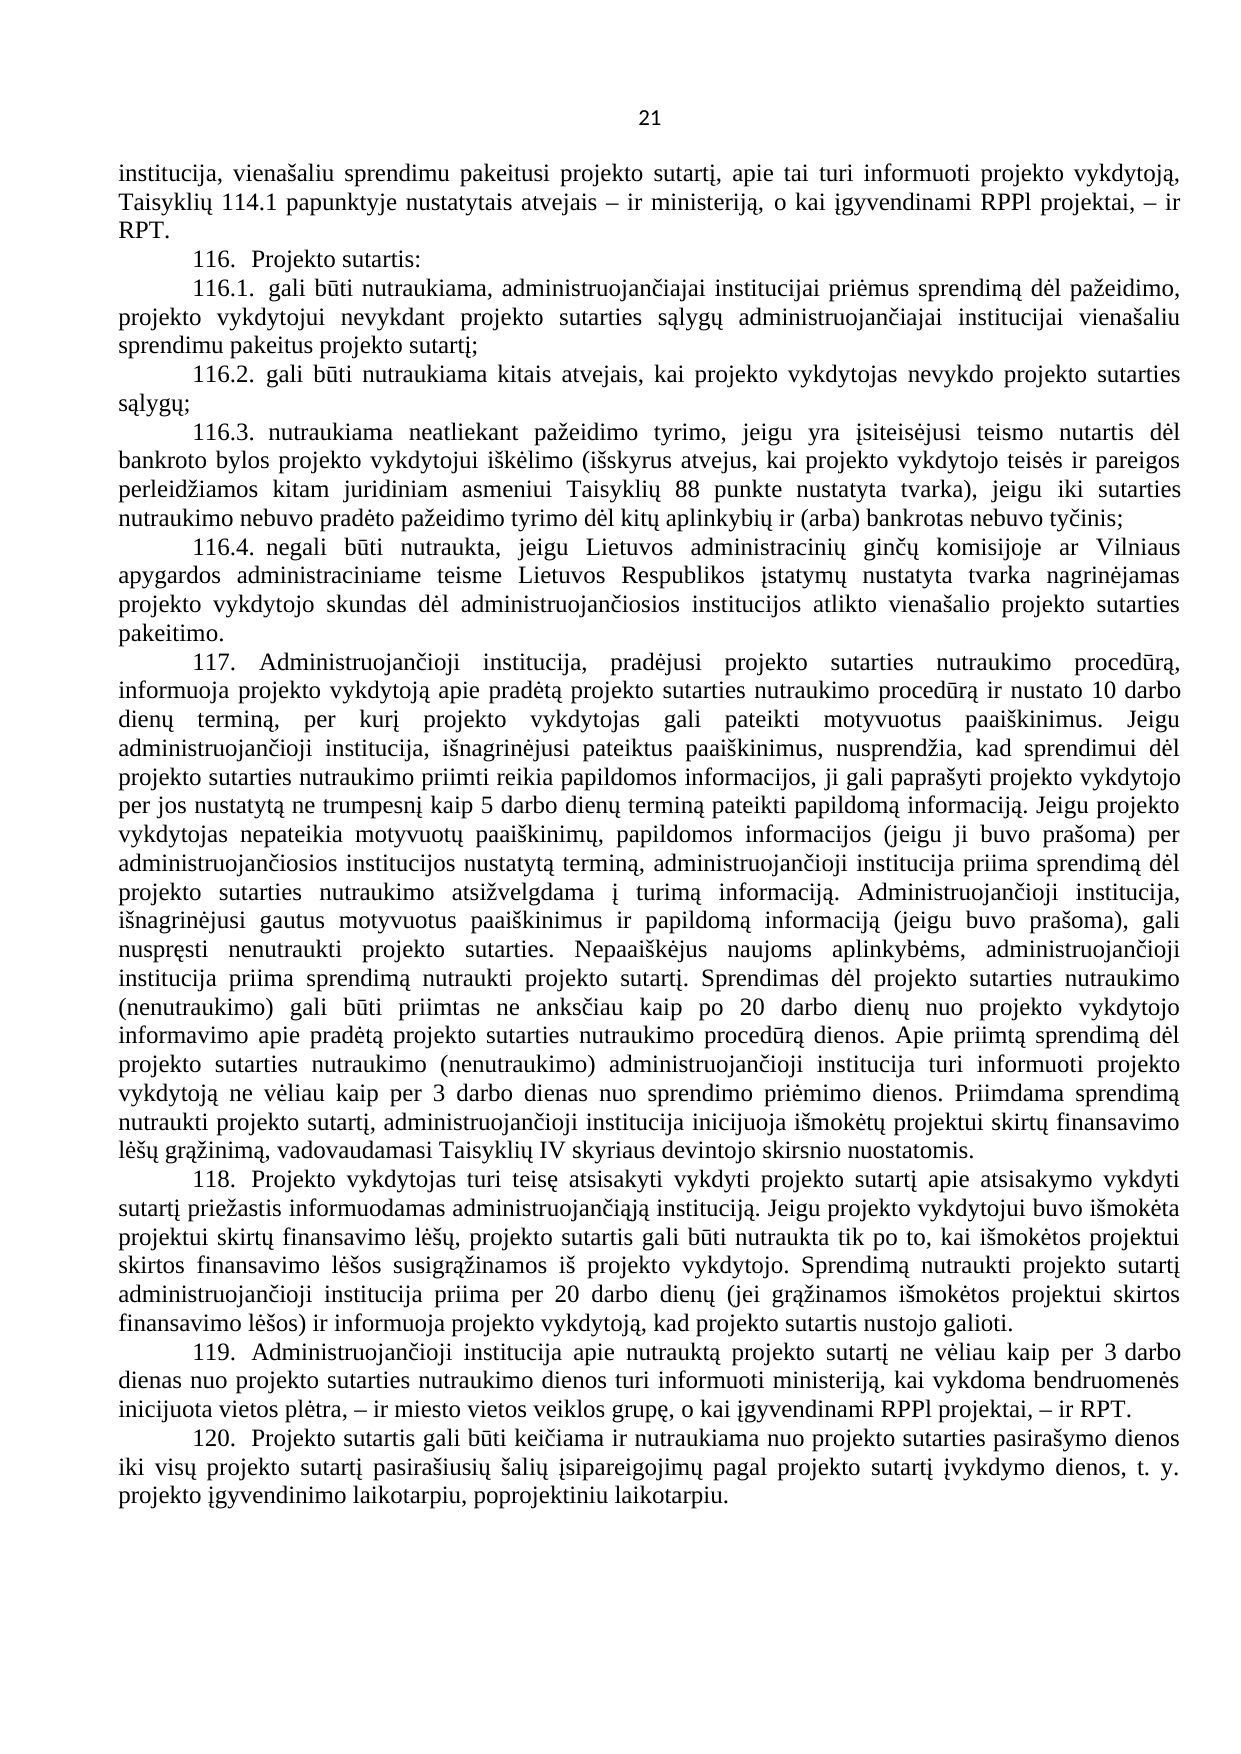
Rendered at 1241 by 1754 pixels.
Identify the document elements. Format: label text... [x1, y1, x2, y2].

text 120. Projekto sutartis gali būti keičiama ir nutraukiama nuo projekto sutarties pasirašymo dienos iki visų projekto sutartį pasirašiusių šalių įsipareigojimų pagal projekto sutartį įvykdymo dienos, t. y. projekto įgyvendinimo laikotarpiu, poprojektiniu laikotarpiu. [118, 1423, 1181, 1509]
text 116.2. gali būti nutraukiama kitais atvejais, kai projekto vykdytojas nevykdo projekto sutarties sąlygų; [118, 359, 1181, 417]
text 118. Projekto vykdytojas turi teisę atsisakyti vykdyti projekto sutartį apie atsisakymo vykdyti sutartį priežastis informuodamas administruojančiąją instituciją. Jeigu projekto vykdytojui buvo išmokėta projektui skirtų finansavimo lėšų, projekto sutartis gali būti nutraukta tik po to, kai išmokėtos projektui skirtos finansavimo lėšos susigrąžinamos iš projekto vykdytojo. Sprendimą nutraukti projekto sutartį administruojančioji institucija priima per 20 darbo dienų (jei grąžinamos išmokėtos projektui skirtos finansavimo lėšos) ir informuoja projekto vykdytoją, kad projekto sutartis nustojo galioti. [118, 1164, 1181, 1337]
text 116.3. nutraukiama neatliekant pažeidimo tyrimo, jeigu yra įsiteisėjusi teismo nutartis dėl bankroto bylos projekto vykdytojui iškėlimo (išskyrus atvejus, kai projekto vykdytojo teisės ir pareigos perleidžiamos kitam juridiniam asmeniui Taisyklių 88 punkte nustatyta tvarka), jeigu iki sutarties nutraukimo nebuvo pradėto pažeidimo tyrimo dėl kitų aplinkybių ir (arba) bankrotas nebuvo tyčinis; [118, 417, 1181, 532]
text 116. Projekto sutartis: [118, 244, 1181, 273]
text 116.1. gali būti nutraukiama, administruojančiajai institucijai priėmus sprendimą dėl pažeidimo, projekto vykdytojui nevykdant projekto sutarties sąlygų administruojančiajai institucijai vienašaliu sprendimu pakeitus projekto sutartį; [118, 273, 1181, 359]
text 116.4. negali būti nutraukta, jeigu Lietuvos administracinių ginčų komisijoje ar Vilniaus apygardos administraciniame teisme Lietuvos Respublikos įstatymų nustatyta tvarka nagrinėjamas projekto vykdytojo skundas dėl administruojančiosios institucijos atlikto vienašalio projekto sutarties pakeitimo. [118, 532, 1181, 647]
text 117. Administruojančioji institucija, pradėjusi projekto sutarties nutraukimo procedūrą, informuoja projekto vykdytoją apie pradėtą projekto sutarties nutraukimo procedūrą ir nustato 10 darbo dienų terminą, per kurį projekto vykdytojas gali pateikti motyvuotus paaiškinimus. Jeigu administruojančioji institucija, išnagrinėjusi pateiktus paaiškinimus, nusprendžia, kad sprendimui dėl projekto sutarties nutraukimo priimti reikia papildomos informacijos, ji gali paprašyti projekto vykdytojo per jos nustatytą ne trumpesnį kaip 5 darbo dienų terminą pateikti papildomą informaciją. Jeigu projekto vykdytojas nepateikia motyvuotų paaiškinimų, papildomos informacijos (jeigu ji buvo prašoma) per administruojančiosios institucijos nustatytą terminą, administruojančioji institucija priima sprendimą dėl projekto sutarties nutraukimo atsižvelgdama į turimą informaciją. Administruojančioji institucija, išnagrinėjusi gautus motyvuotus paaiškinimus ir papildomą informaciją (jeigu buvo prašoma), gali nuspręsti nenutraukti projekto sutarties. Nepaaiškėjus naujoms aplinkybėms, administruojančioji institucija priima sprendimą nutraukti projekto sutartį. Sprendimas dėl projekto sutarties nutraukimo (nenutraukimo) gali būti priimtas ne anksčiau kaip po 20 darbo dienų nuo projekto vykdytojo informavimo apie pradėtą projekto sutarties nutraukimo procedūrą dienos. Apie priimtą sprendimą dėl projekto sutarties nutraukimo (nenutraukimo) administruojančioji institucija turi informuoti projekto vykdytoją ne vėliau kaip per 3 darbo dienas nuo sprendimo priėmimo dienos. Priimdama sprendimą nutraukti projekto sutartį, administruojančioji institucija inicijuoja išmokėtų projektui skirtų finansavimo lėšų grąžinimą, vadovaudamasi Taisyklių IV skyriaus devintojo skirsnio nuostatomis. [118, 647, 1181, 1164]
text 119. Administruojančioji institucija apie nutrauktą projekto sutartį ne vėliau kaip per 3 darbo dienas nuo projekto sutarties nutraukimo dienos turi informuoti ministeriją, kai vykdoma bendruomenės inicijuota vietos plėtra, – ir miesto vietos veiklos grupę, o kai įgyvendinami RPPl projektai, – ir RPT. [118, 1337, 1181, 1423]
text institucija, vienašaliu sprendimu pakeitusi projekto sutartį, apie tai turi informuoti projekto vykdytoją, Taisyklių 114.1 papunktyje nustatytais atvejais – ir ministeriją, o kai įgyvendinami RPPl projektai, – ir RPT. [118, 158, 1181, 244]
